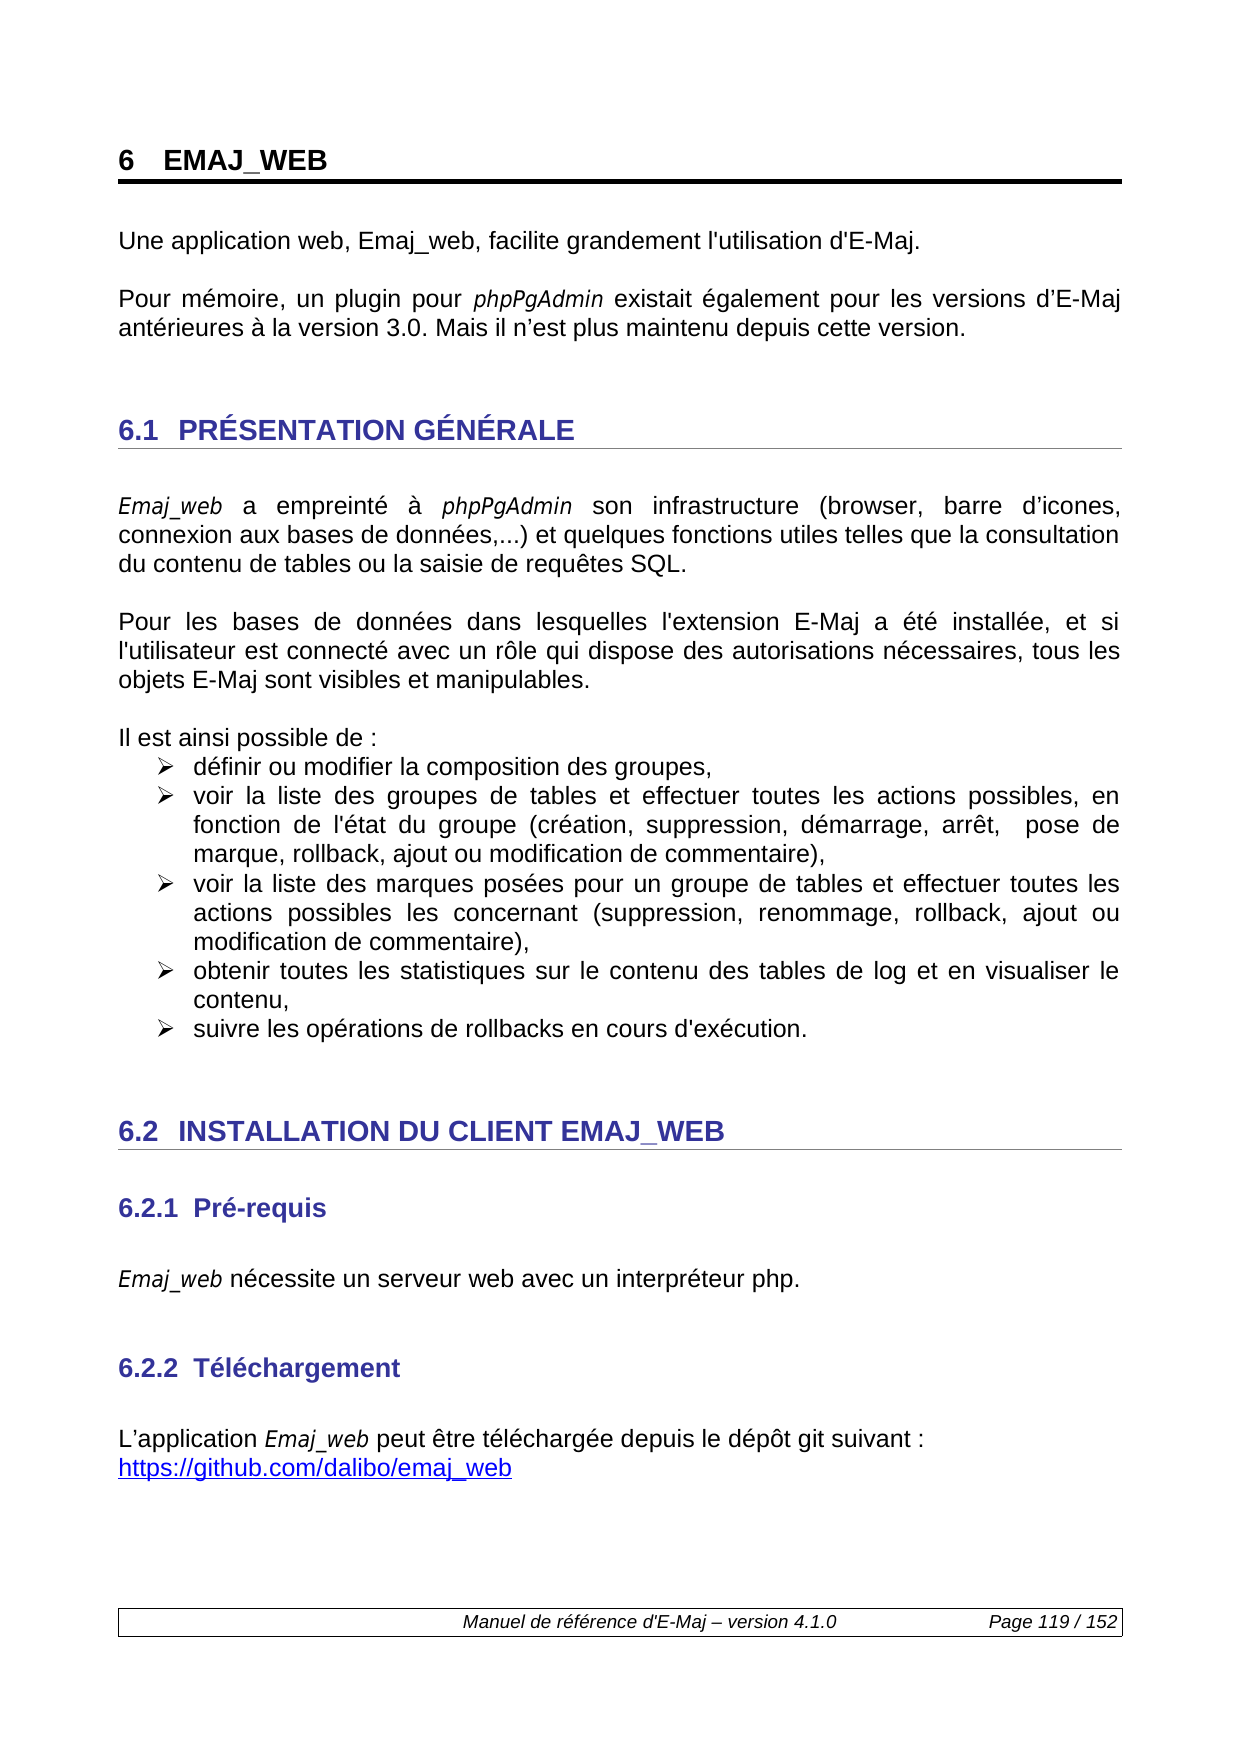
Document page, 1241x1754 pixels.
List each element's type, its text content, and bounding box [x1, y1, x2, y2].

text L’application Emaj_web peut être téléchargée depuis le dépôt git suivant : [118, 1424, 1122, 1453]
list suivre les opérations de rollbacks en cours d'exécution. [156, 1014, 1122, 1043]
text Pour mémoire, un plugin pour phpPgAdmin existait également pour les versions d’E-Maj antérieures à la version 3.0. Mais il n’est plus maintenu depuis cette version. [118, 284, 1122, 342]
subtitle Installation du client Emaj_web [118, 1113, 1122, 1149]
list voir la liste des groupes de tables et effectuer toutes les actions possibles, en fonction de l'état du groupe (création, suppression, démarrage, arrêt, pose de marque, rollback, ajout ou modification de commentaire), [156, 781, 1122, 868]
subtitle Emaj_web [118, 143, 1122, 179]
text Pour les bases de données dans lesquelles l'extension E-Maj a été installée, et si l'utilisateur est connecté avec un rôle qui dispose des autorisations nécessaires, tous les objets E-Maj sont visibles et manipulables. [118, 607, 1122, 694]
text https://github.com/dalibo/emaj_web [118, 1453, 1122, 1482]
text Emaj_web a empreinté à phpPgAdmin son infrastructure (browser, barre d’icones, connexion aux bases de données,...) et quelques fonctions utiles telles que la consultation du contenu de tables ou la saisie de requêtes SQL. [118, 491, 1122, 578]
list obtenir toutes les statistiques sur le contenu des tables de log et en visualiser le contenu, [156, 956, 1122, 1014]
subtitle Présentation générale [118, 412, 1122, 448]
list voir la liste des marques posées pour un groupe de tables et effectuer toutes les actions possibles les concernant (suppression, renommage, rollback, ajout ou modification de commentaire), [156, 868, 1122, 956]
subtitle Pré-requis [118, 1192, 1122, 1223]
text Il est ainsi possible de : [118, 723, 1122, 752]
text Une application web, Emaj_web, facilite grandement l'utilisation d'E-Maj. [118, 226, 1122, 254]
text Emaj_web nécessite un serveur web avec un interpréteur php. [118, 1264, 1122, 1293]
list définir ou modifier la composition des groupes, [156, 752, 1122, 781]
subtitle Téléchargement [118, 1351, 1122, 1382]
